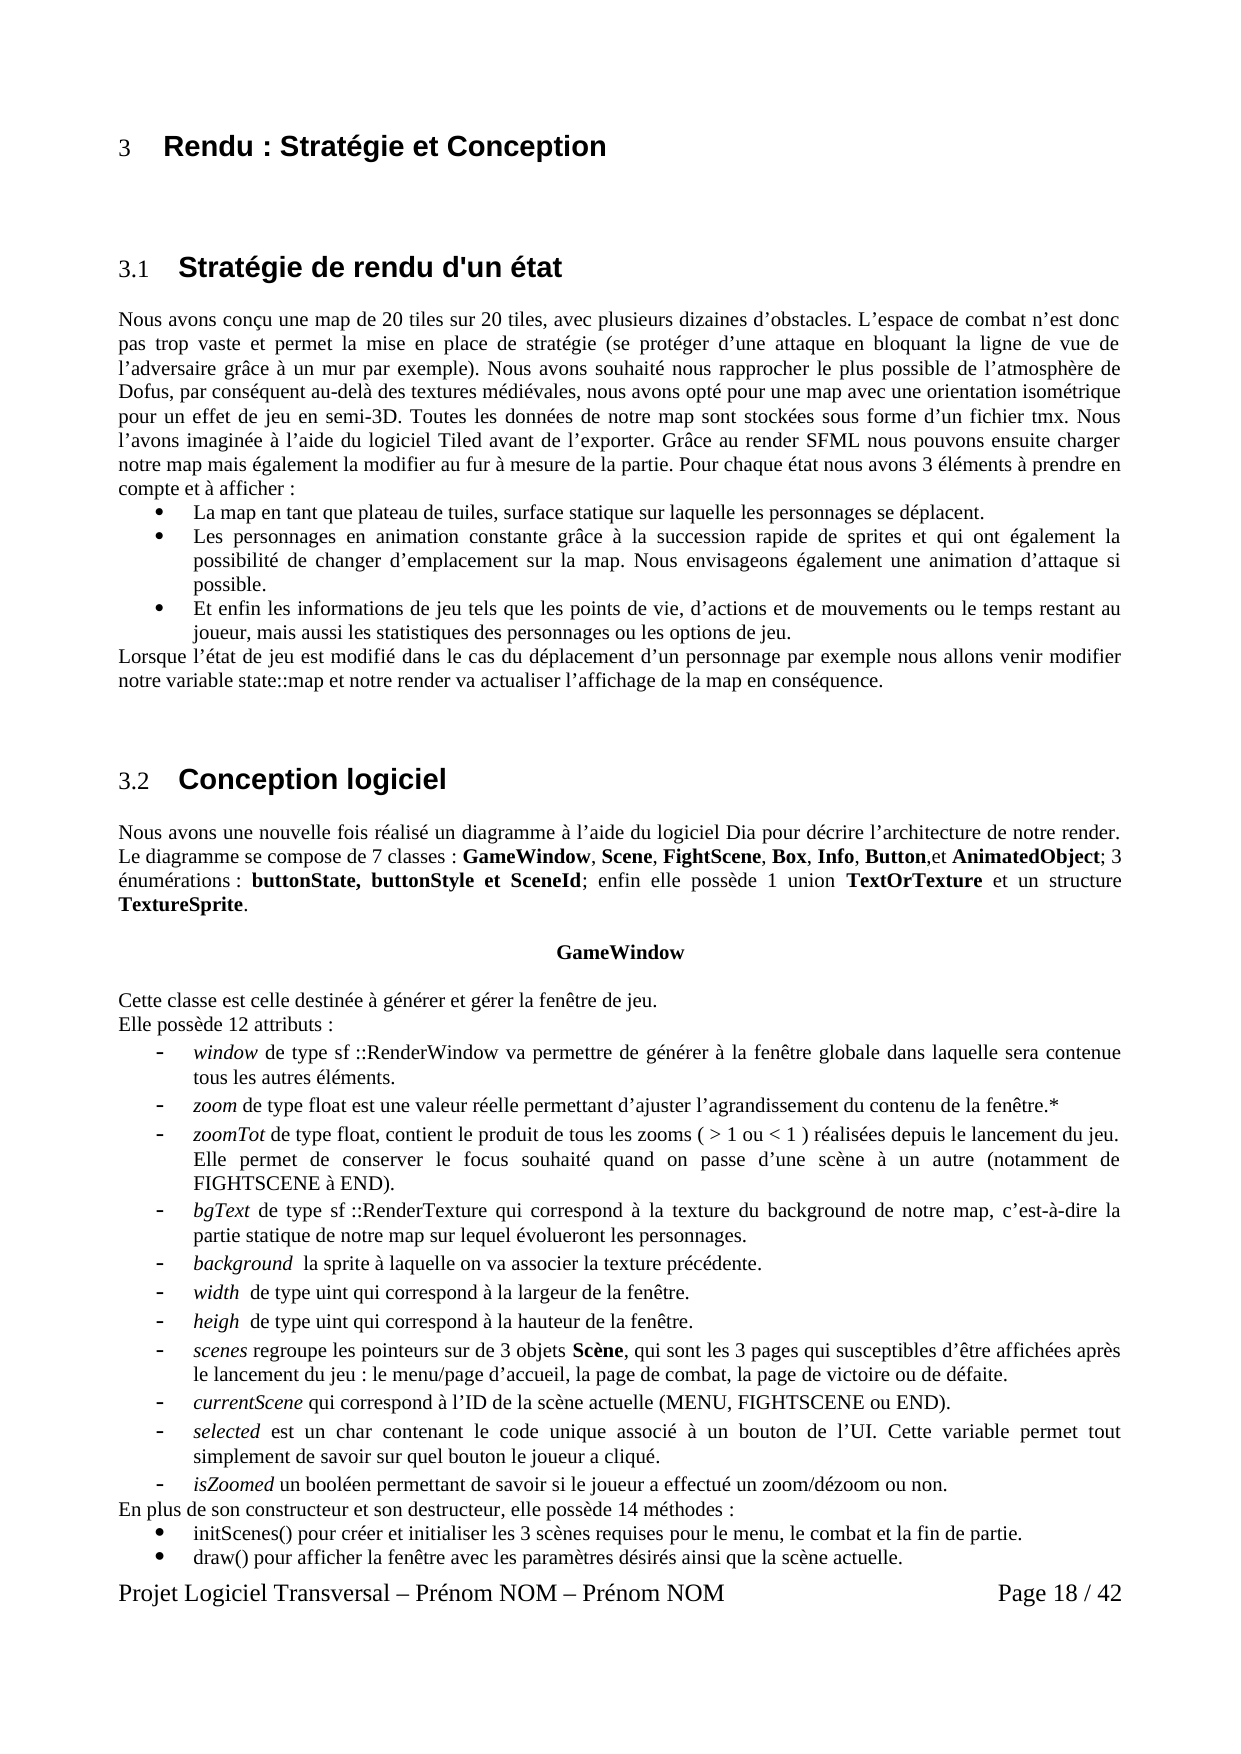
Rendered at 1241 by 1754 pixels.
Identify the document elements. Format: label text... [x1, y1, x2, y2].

text Elle possède 12 attributs : [118, 1012, 1122, 1036]
list Les personnages en animation constante grâce à la succession rapide de sprites et qui ont également la possibilité de changer d’emplacement sur la map. Nous envisageons également une animation d’attaque si possible. [156, 524, 1122, 596]
list bgText de type sf ::RenderTexture qui correspond à la texture du background de notre map, c’est-à-dire la partie statique de notre map sur lequel évolueront les personnages. [156, 1194, 1122, 1247]
list selected est un char contenant le code unique associé à un bouton de l’UI. Cette variable permet tout simplement de savoir sur quel bouton le joueur a cliqué. [156, 1415, 1122, 1468]
list Et enfin les informations de jeu tels que les points de vie, d’actions et de mouvements ou le temps restant au joueur, mais aussi les statistiques des personnages ou les options de jeu. [156, 596, 1122, 644]
text En plus de son constructeur et son destructeur, elle possède 14 méthodes : [118, 1497, 1122, 1521]
text Nous avons une nouvelle fois réalisé un diagramme à l’aide du logiciel Dia pour décrire l’architecture de notre render. Le diagramme se compose de 7 classes : GameWindow, Scene, FightScene, Box, Info, Button,et AnimatedObject; 3 énumérations : buttonState, buttonStyle et SceneId; enfin elle possède 1 union TextOrTexture et un structure TextureSprite. [118, 819, 1122, 916]
list background la sprite à laquelle on va associer la texture précédente. [156, 1247, 1122, 1276]
list zoom de type float est une valeur réelle permettant d’ajuster l’agrandissement du contenu de la fenêtre.* [156, 1089, 1122, 1118]
list currentScene qui correspond à l’ID de la scène actuelle (MENU, FIGHTSCENE ou END). [156, 1386, 1122, 1415]
text Lorsque l’état de jeu est modifié dans le cas du déplacement d’un personnage par exemple nous allons venir modifier notre variable state::map et notre render va actualiser l’affichage de la map en conséquence. [118, 644, 1122, 692]
list width de type uint qui correspond à la largeur de la fenêtre. [156, 1276, 1122, 1305]
list isZoomed un booléen permettant de savoir si le joueur a effectué un zoom/dézoom ou non. [156, 1468, 1122, 1497]
list Rendu : Stratégie et Conception [118, 129, 1122, 162]
list La map en tant que plateau de tuiles, surface statique sur laquelle les personnages se déplacent. [156, 500, 1122, 524]
list heigh de type uint qui correspond à la hauteur de la fenêtre. [156, 1305, 1122, 1334]
list Stratégie de rendu d'un état [118, 250, 1122, 284]
list zoomTot de type float, contient le produit de tous les zooms ( > 1 ou < 1 ) réalisées depuis le lancement du jeu. Elle permet de conserver le focus souhaité quand on passe d’une scène à un autre (notamment de FIGHTSCENE à END). [156, 1118, 1122, 1194]
text Nous avons conçu une map de 20 tiles sur 20 tiles, avec plusieurs dizaines d’obstacles. L’espace de combat n’est donc pas trop vaste et permet la mise en place de stratégie (se protéger d’une attaque en bloquant la ligne de vue de l’adversaire grâce à un mur par exemple). Nous avons souhaité nous rapprocher le plus possible de l’atmosphère de Dofus, par conséquent au-delà des textures médiévales, nous avons opté pour une map avec une orientation isométrique pour un effet de jeu en semi-3D. Toutes les données de notre map sont stockées sous forme d’un fichier tmx. Nous l’avons imaginée à l’aide du logiciel Tiled avant de l’exporter. Grâce au render SFML nous pouvons ensuite charger notre map mais également la modifier au fur à mesure de la partie. Pour chaque état nous avons 3 éléments à prendre en compte et à afficher : [118, 307, 1122, 500]
text GameWindow [118, 940, 1122, 964]
list initScenes() pour créer et initialiser les 3 scènes requises pour le menu, le combat et la fin de partie. [156, 1521, 1122, 1545]
text Cette classe est celle destinée à générer et gérer la fenêtre de jeu. [118, 988, 1122, 1012]
list window de type sf ::RenderWindow va permettre de générer à la fenêtre globale dans laquelle sera contenue tous les autres éléments. [156, 1036, 1122, 1089]
list scenes regroupe les pointeurs sur de 3 objets Scène, qui sont les 3 pages qui susceptibles d’être affichées après le lancement du jeu : le menu/page d’accueil, la page de combat, la page de victoire ou de défaite. [156, 1334, 1122, 1386]
list draw() pour afficher la fenêtre avec les paramètres désirés ainsi que la scène actuelle. [156, 1545, 1122, 1569]
list Conception logiciel [118, 762, 1122, 796]
